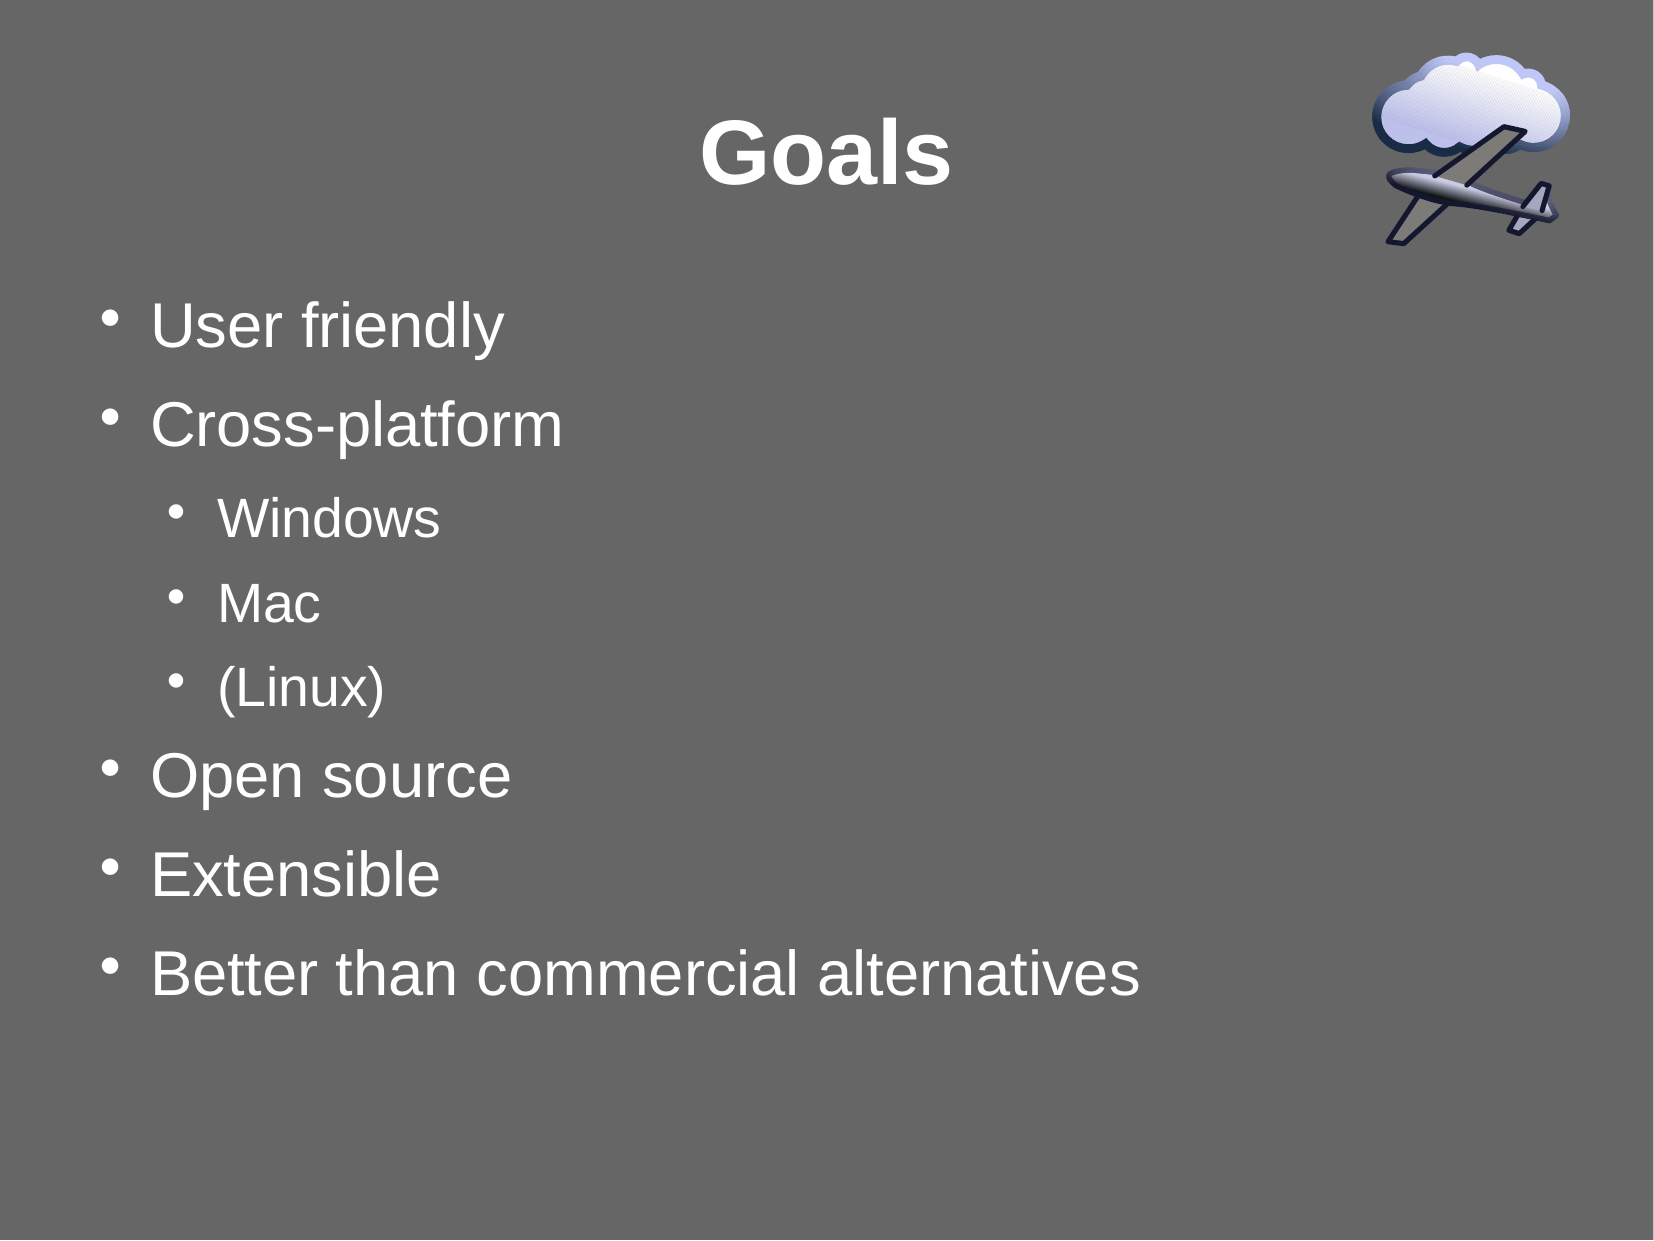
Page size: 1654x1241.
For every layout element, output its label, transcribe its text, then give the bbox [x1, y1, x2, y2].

list User friendly Cross-platform Windows Mac (Linux) Open source Extensible Better than commercial alternatives [82, 290, 1538, 1010]
title Goals [82, 49, 1571, 257]
